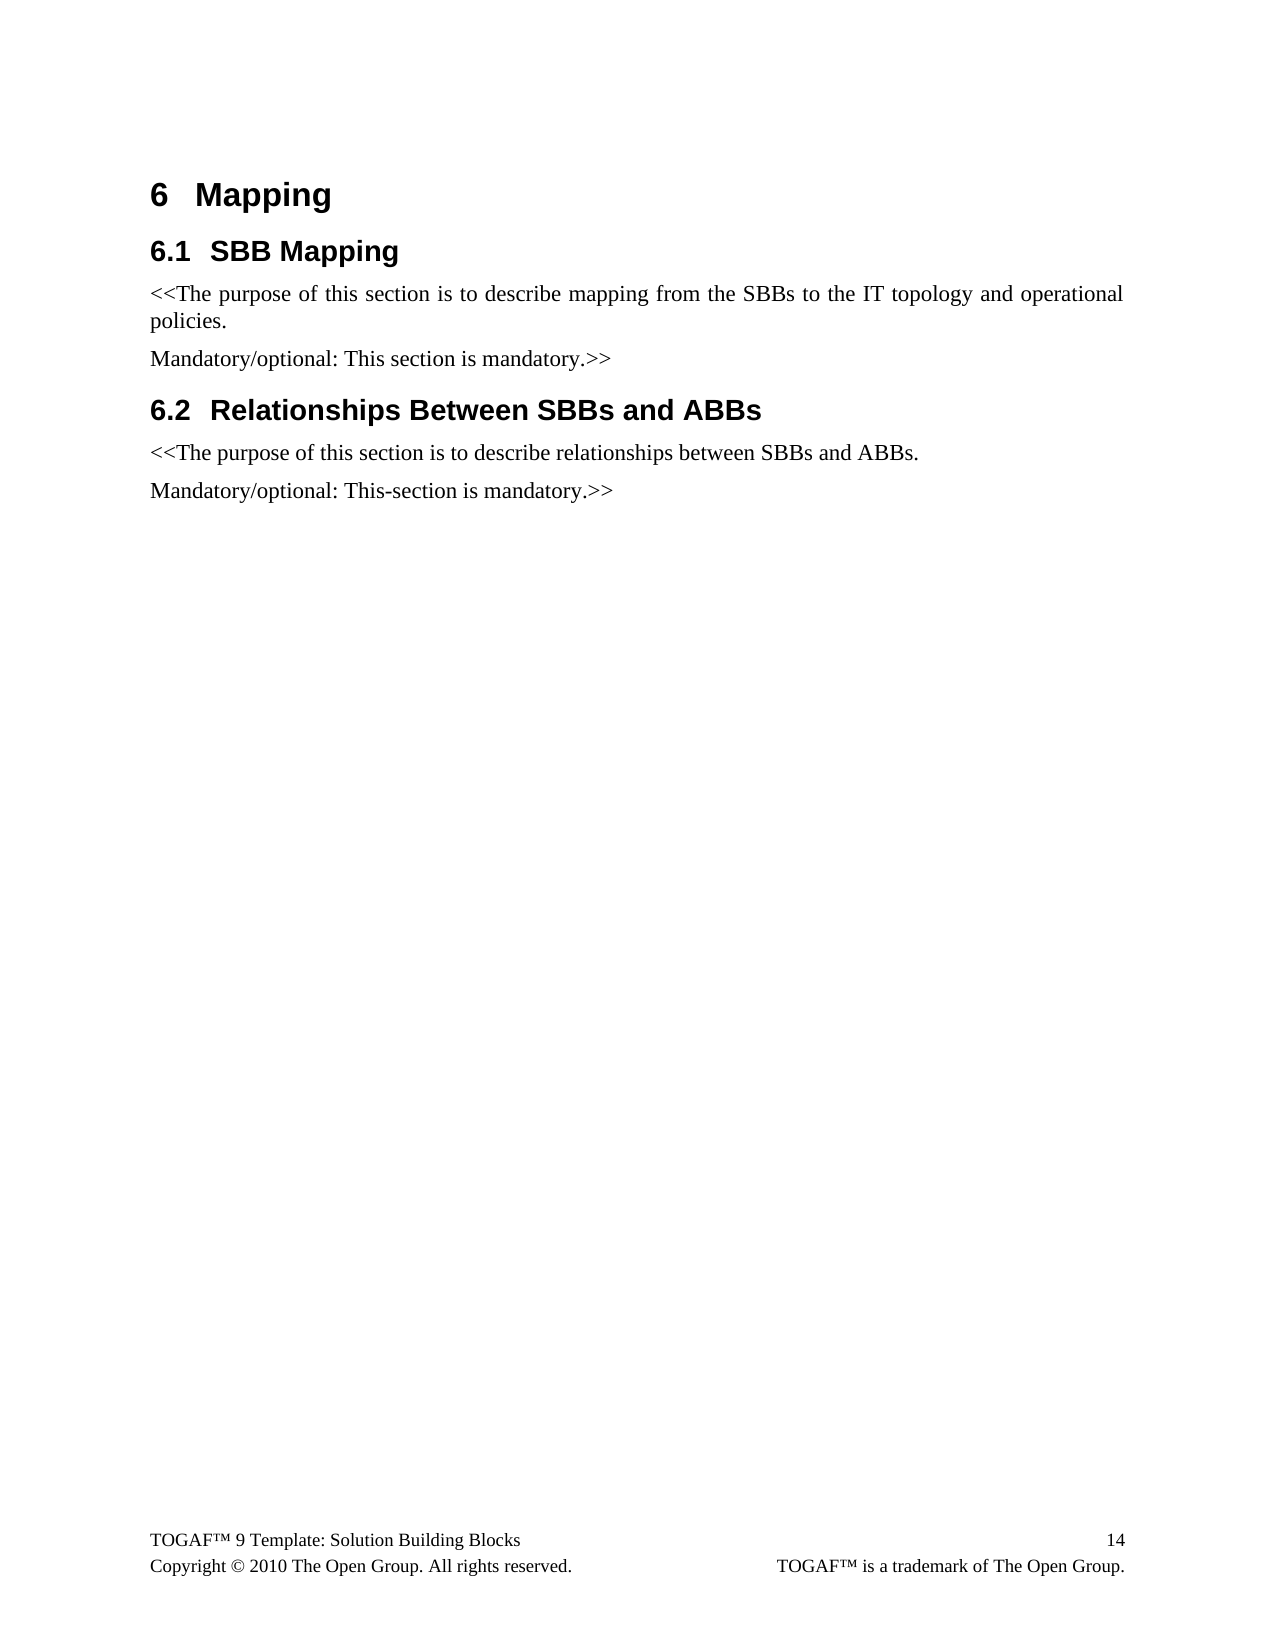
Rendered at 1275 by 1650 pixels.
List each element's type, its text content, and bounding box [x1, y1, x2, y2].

text <<The purpose of this section is to describe relationships between SBBs and ABBs. [150, 439, 1125, 465]
text <<The purpose of this section is to describe mapping from the SBBs to the IT topology and operational policies. [150, 280, 1125, 333]
subtitle Mapping [150, 175, 1125, 213]
text Mandatory/optional: This section is mandatory.>> [150, 346, 1125, 372]
subtitle Relationships Between SBBs and ABBs [150, 393, 1125, 426]
subtitle SBB Mapping [150, 234, 1125, 268]
text Mandatory/optional: This-section is mandatory.>> [150, 478, 1125, 504]
